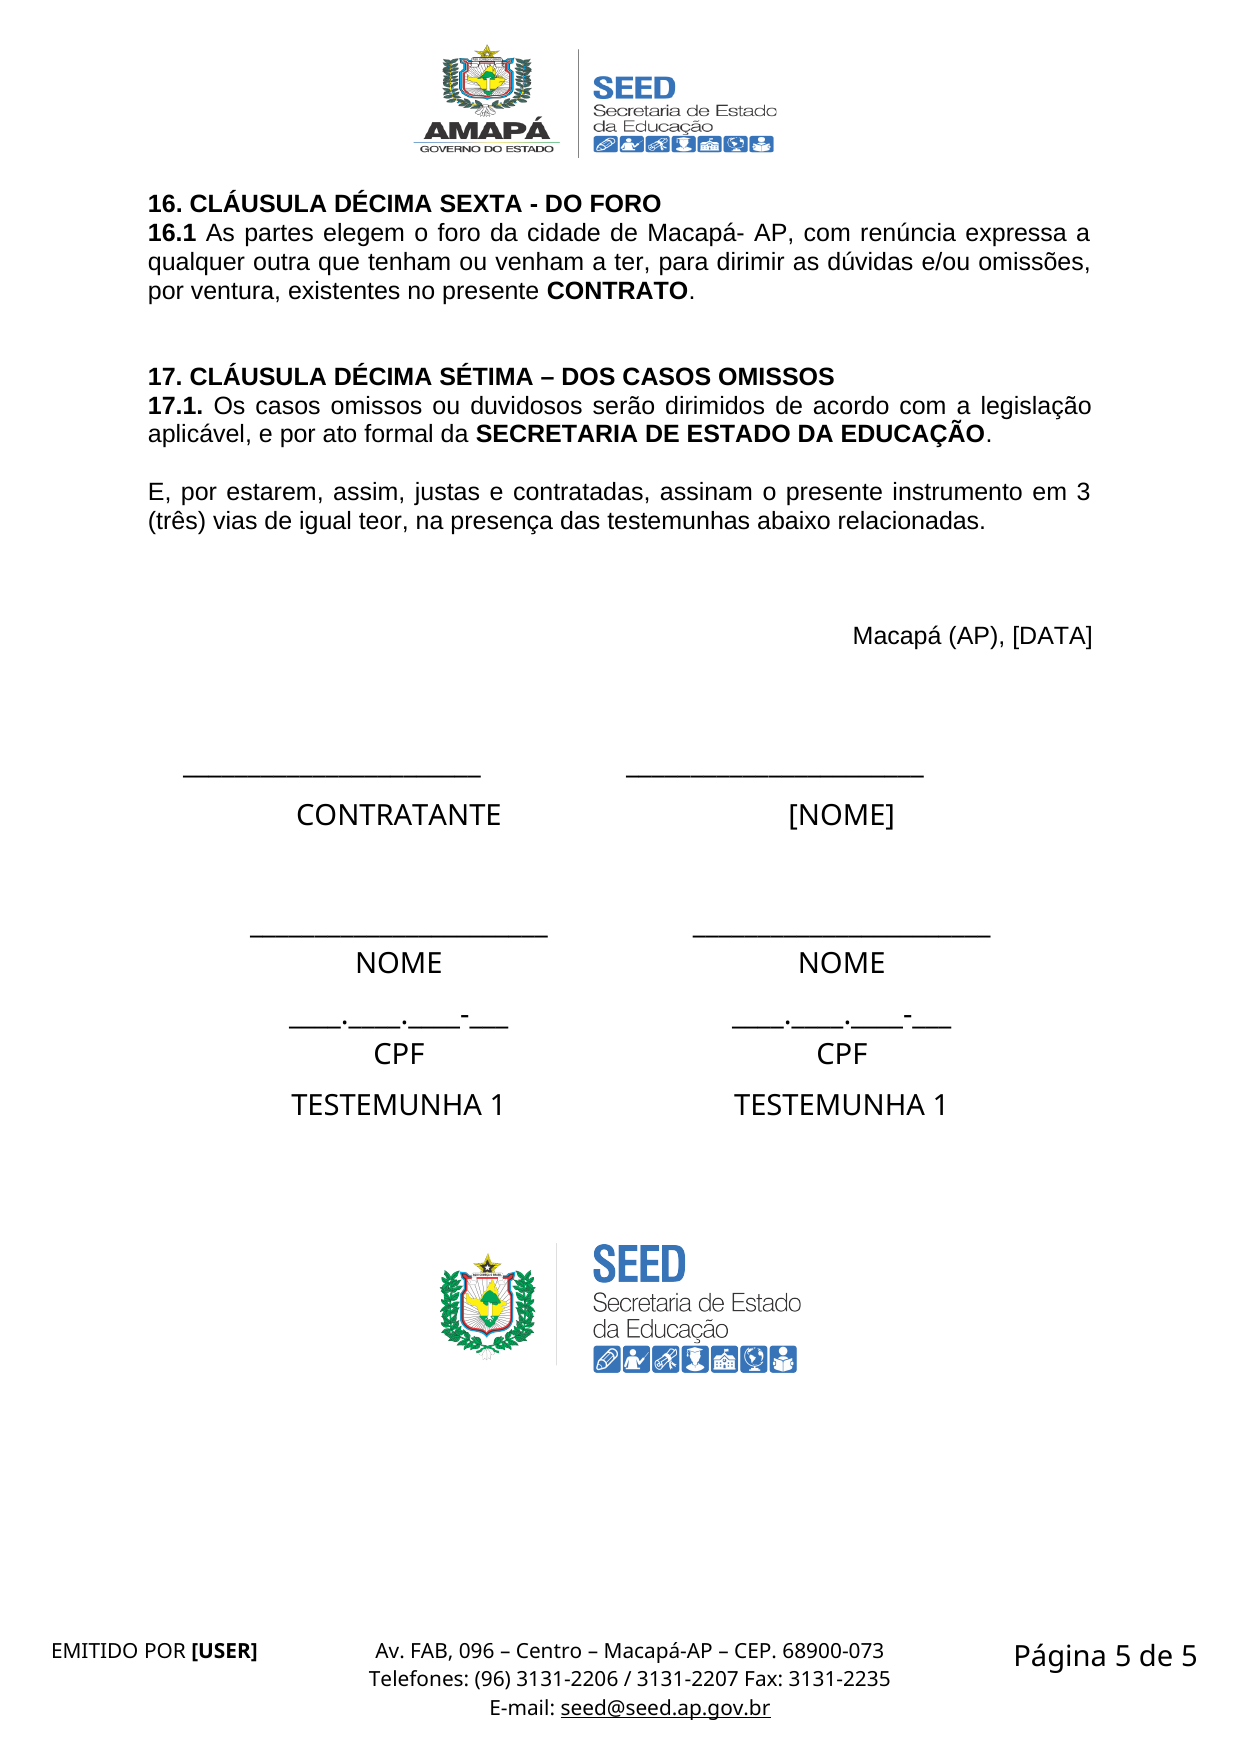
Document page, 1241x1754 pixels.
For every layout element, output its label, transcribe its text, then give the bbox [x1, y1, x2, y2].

text E, por estarem, assim, justas e contratadas, assinam o presente instrumento em 3 (três) vias de igual teor, na presença das testemunhas abaixo relacionadas. [148, 477, 1093, 534]
table_cell [NOME] [620, 788, 1063, 839]
picture [439, 1243, 801, 1373]
text 17. CLÁUSULA DÉCIMA SÉTIMA – DOS CASOS OMISSOS [148, 362, 1093, 391]
table_cell CONTRATANTE [177, 788, 620, 839]
table_header _______________________ NOME [177, 897, 620, 988]
table_cell ____.____.____-___ CPF [620, 988, 1063, 1078]
text Macapá (AP), [DATA] [148, 621, 1093, 650]
picture [413, 44, 777, 158]
table_header _______________________ [620, 737, 1063, 788]
table_cell TESTEMUNHA 1 [177, 1079, 620, 1129]
table_cell ____.____.____-___ CPF [177, 988, 620, 1078]
subtitle 16. CLÁUSULA DÉCIMA SEXTA - DO FORO [148, 189, 1093, 218]
table_header _______________________ NOME [620, 897, 1063, 988]
text 17.1. Os casos omissos ou duvidosos serão dirimidos de acordo com a legislação aplicável, e por ato formal da SECRETARIA DE ESTADO DA EDUCAÇÃO. [148, 391, 1093, 448]
text 16.1 As partes elegem o foro da cidade de Macapá- AP, com renúncia expressa a qualquer outra que tenham ou venham a ter, para dirimir as dúvidas e/ou omissões, por ventura, existentes no presente CONTRATO. [148, 218, 1093, 304]
table_header _______________________ [177, 737, 620, 788]
table_cell TESTEMUNHA 1 [620, 1079, 1063, 1129]
